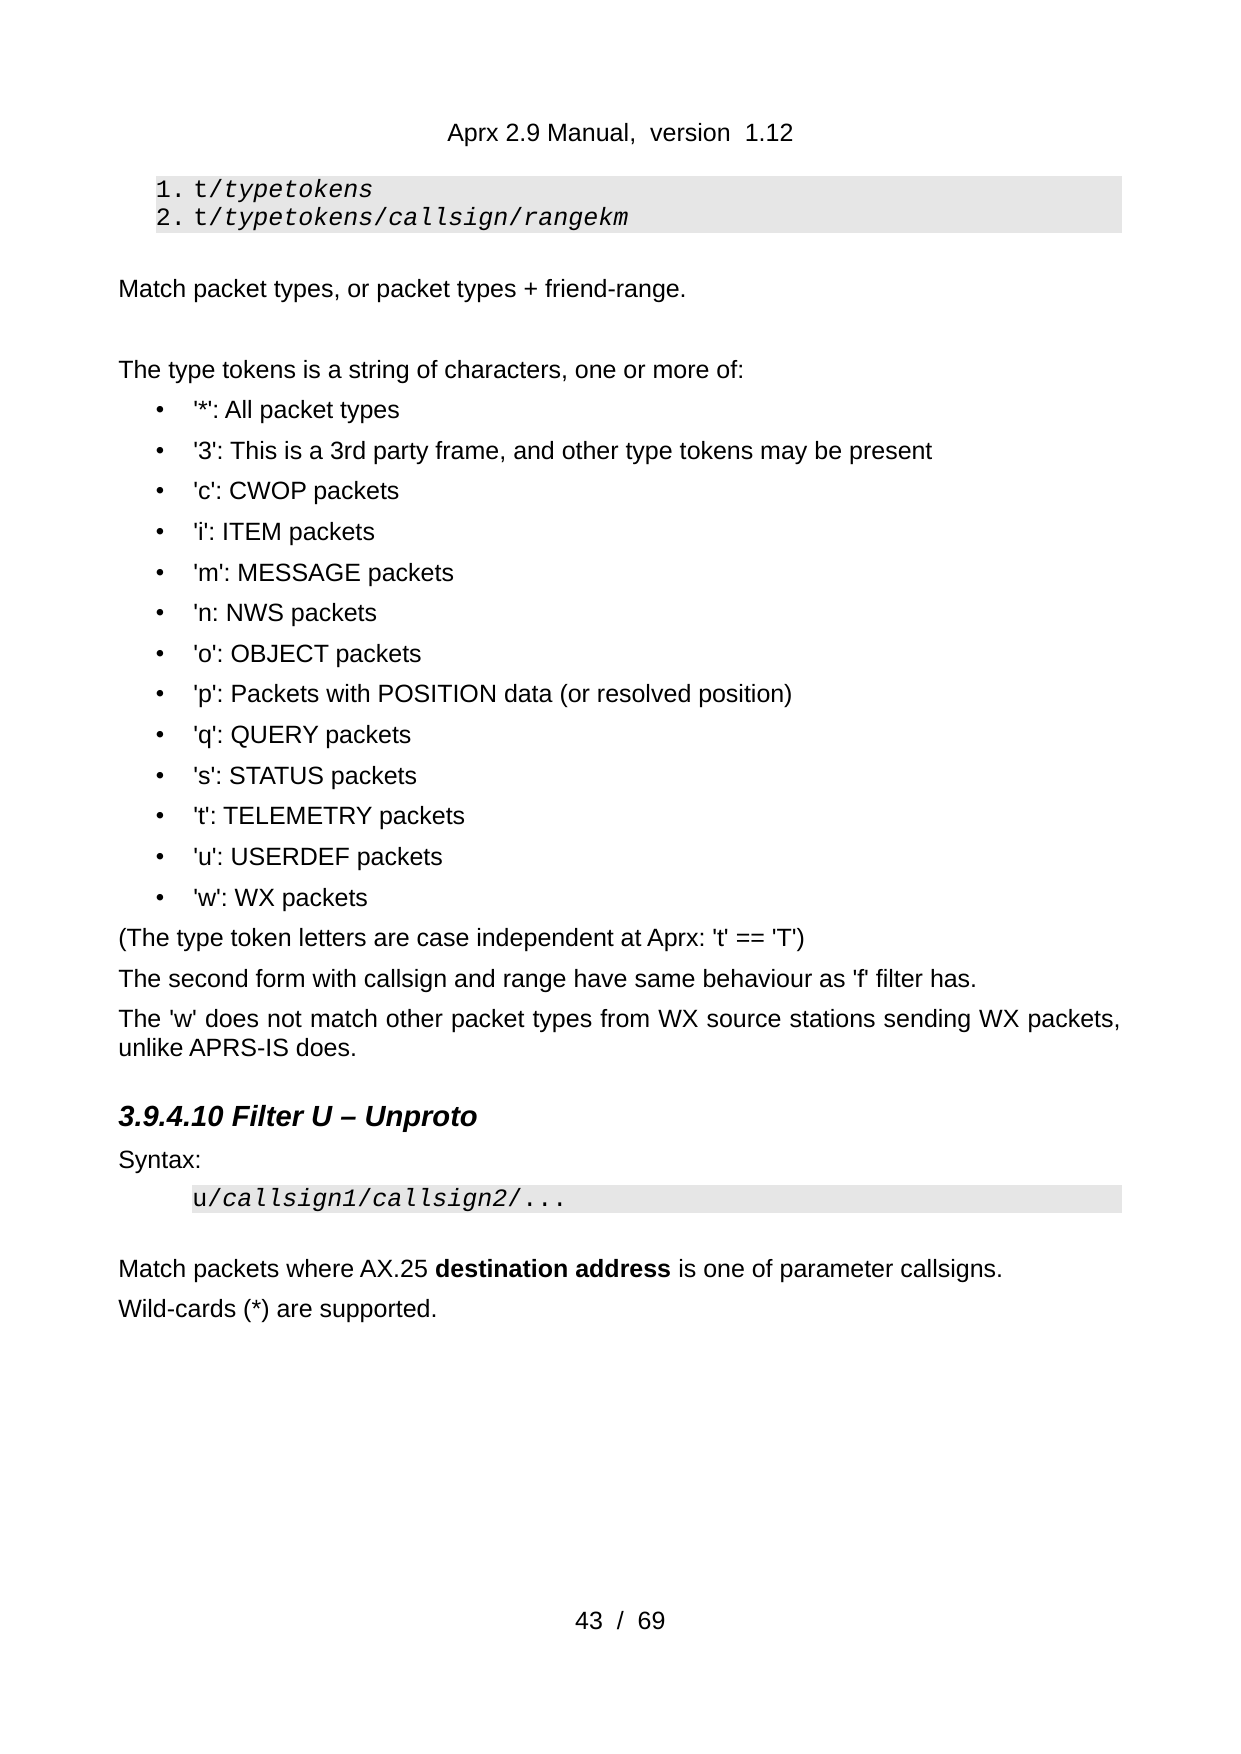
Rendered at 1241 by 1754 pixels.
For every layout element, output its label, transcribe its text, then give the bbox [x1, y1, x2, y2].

list t/typetokens/callsign/rangekm [156, 205, 1122, 233]
list t/typetokens [156, 176, 1122, 205]
list 'i': ITEM packets [156, 517, 1122, 546]
list 'u': USERDEF packets [156, 842, 1122, 871]
text The type tokens is a string of characters, one or more of: [118, 354, 1122, 383]
list 's': STATUS packets [156, 761, 1122, 789]
list 'm': MESSAGE packets [156, 558, 1122, 586]
list 'p': Packets with POSITION data (or resolved position) [156, 679, 1122, 708]
text Wild-cards (*) are supported. [118, 1294, 1122, 1323]
list '*': All packet types [156, 395, 1122, 424]
list 'n: NWS packets [156, 598, 1122, 627]
list 'o': OBJECT packets [156, 639, 1122, 668]
text Match packet types, or packet types + friend-range. [118, 273, 1122, 302]
text Syntax: [118, 1144, 1122, 1173]
subtitle Filter U – Unproto [118, 1098, 1122, 1132]
list 'w': WX packets [156, 883, 1122, 911]
text The 'w' does not match other packet types from WX source stations sending WX packets, unlike APRS-IS does. [118, 1004, 1122, 1062]
text (The type token letters are case independent at Aprx: 't' == 'T') [118, 923, 1122, 952]
list 'q': QUERY packets [156, 720, 1122, 749]
list '3': This is a 3rd party frame, and other type tokens may be present [156, 436, 1122, 464]
list 'c': CWOP packets [156, 476, 1122, 505]
text Match packets where AX.25 destination address is one of parameter callsigns. [118, 1254, 1122, 1283]
text u/callsign1/callsign2/... [192, 1185, 1122, 1213]
list 't': TELEMETRY packets [156, 801, 1122, 830]
text The second form with callsign and range have same behaviour as 'f' filter has. [118, 964, 1122, 992]
